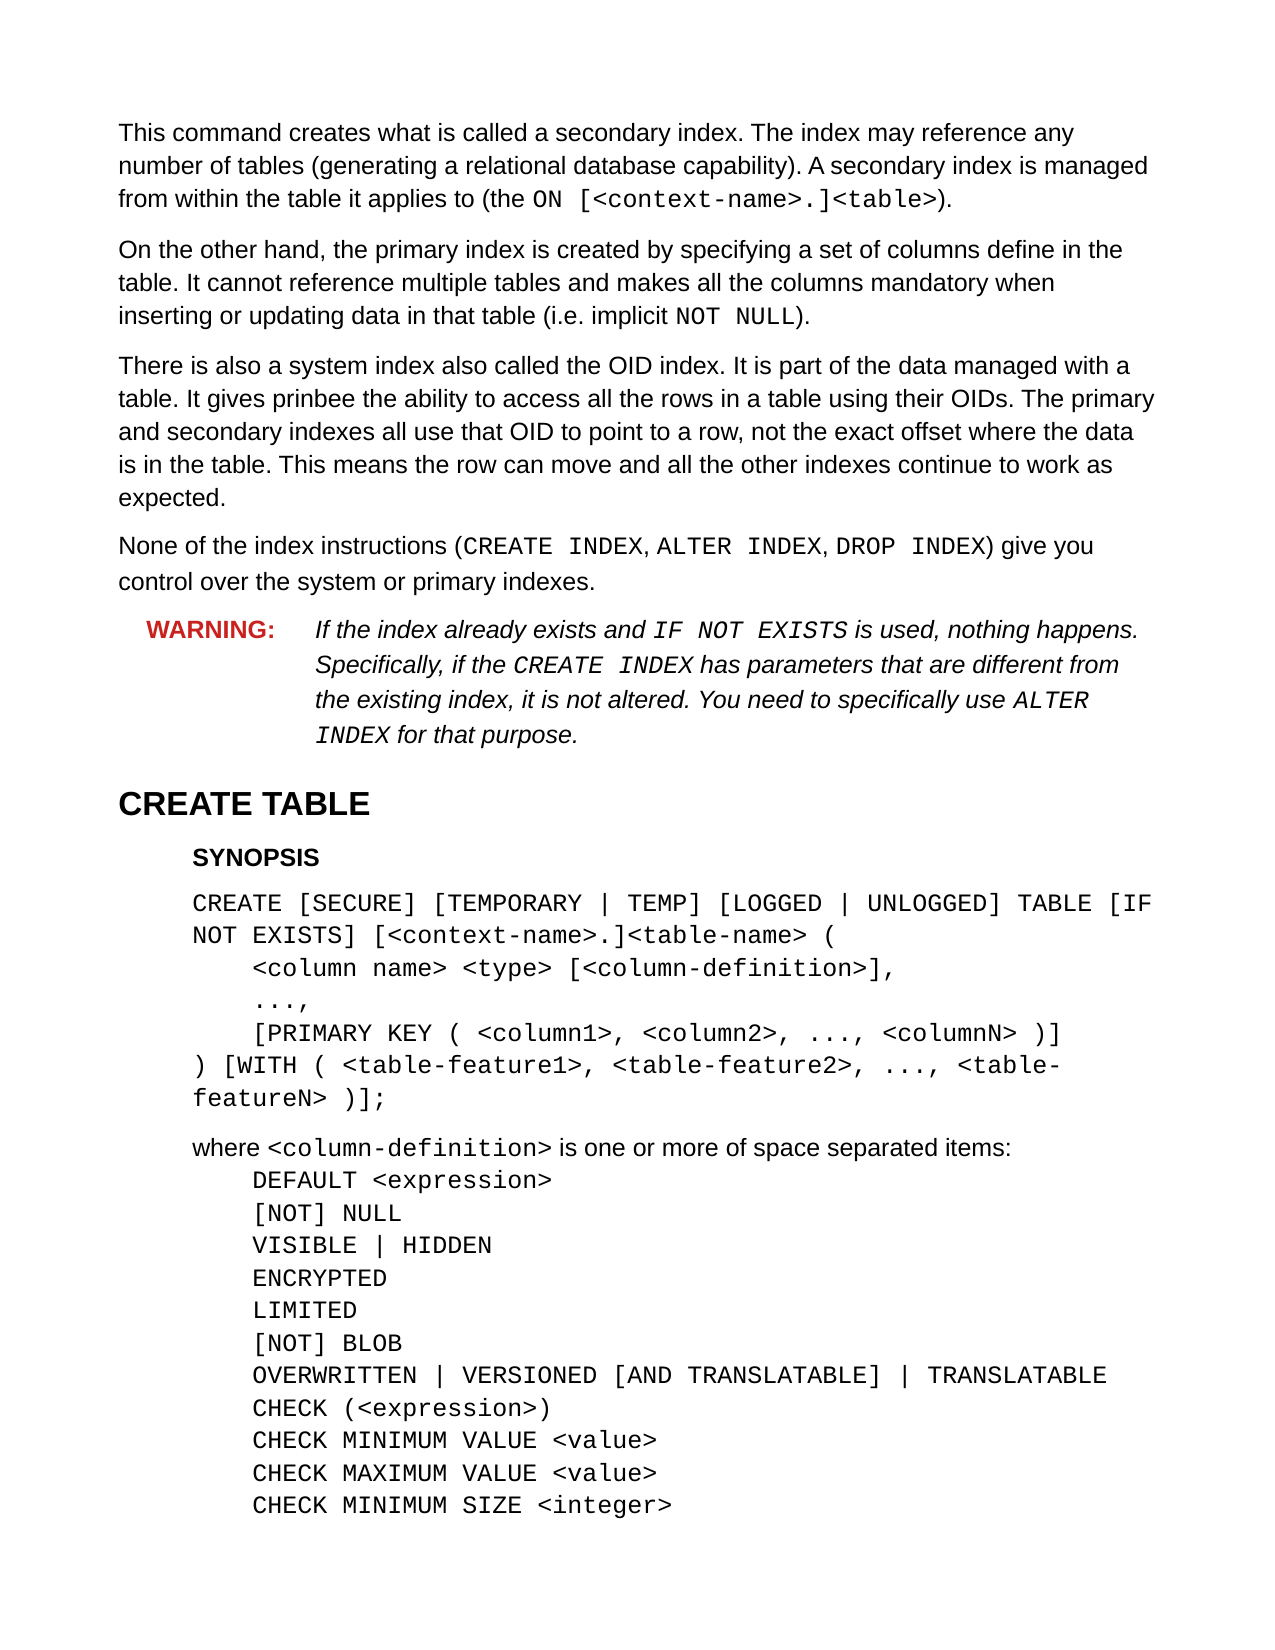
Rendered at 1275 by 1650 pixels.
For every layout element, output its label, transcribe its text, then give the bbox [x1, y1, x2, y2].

text SYNOPSIS [192, 842, 1157, 871]
text There is also a system index also called the OID index. It is part of the data managed with a table. It gives prinbee the ability to access all the rows in a table using their OIDs. The primary and secondary indexes all use that OID to point to a row, not the exact offset where the data is in the table. This means the row can move and all the other indexes continue to work as expected. [118, 351, 1157, 512]
text where <column-definition> is one or more of space separated items: DEFAULT <expression> [NOT] NULL VISIBLE | HIDDEN ENCRYPTED LIMITED [NOT] BLOB OVERWRITTEN | VERSIONED [AND TRANSLATABLE] | TRANSLATABLE CHECK (<expression>) CHECK MINIMUM VALUE <value> CHECK MAXIMUM VALUE <value> CHECK MINIMUM SIZE <integer> [192, 1133, 1157, 1521]
text On the other hand, the primary index is created by specifying a set of columns define in the table. It cannot reference multiple tables and makes all the columns mandatory when inserting or updating data in that table (i.e. implicit NOT NULL). [118, 235, 1157, 332]
text CREATE [SECURE] [TEMPORARY | TEMP] [LOGGED | UNLOGGED] TABLE [IF NOT EXISTS] [<context-name>.]<table-name> ( <column name> <type> [<column-definition>], ..., [PRIMARY KEY ( <column1>, <column2>, ..., <columnN> )] ) [WITH ( <table-feature1>, <table-feature2>, ..., <table-featureN> )]; [192, 891, 1157, 1114]
text This command creates what is called a secondary index. The index may reference any number of tables (generating a relational database capability). A secondary index is managed from within the table it applies to (the ON [<context-name>.]<table>). [118, 118, 1157, 215]
subtitle CREATE TABLE [118, 784, 1157, 822]
text WARNING: If the index already exists and IF NOT EXISTS is used, nothing happens. Specifically, if the CREATE INDEX has parameters that are different from the existing index, it is not altered. You need to specifically use ALTER INDEX for that purpose. [146, 614, 1157, 751]
text None of the index instructions (CREATE INDEX, ALTER INDEX, DROP INDEX) give you control over the system or primary indexes. [118, 531, 1157, 595]
